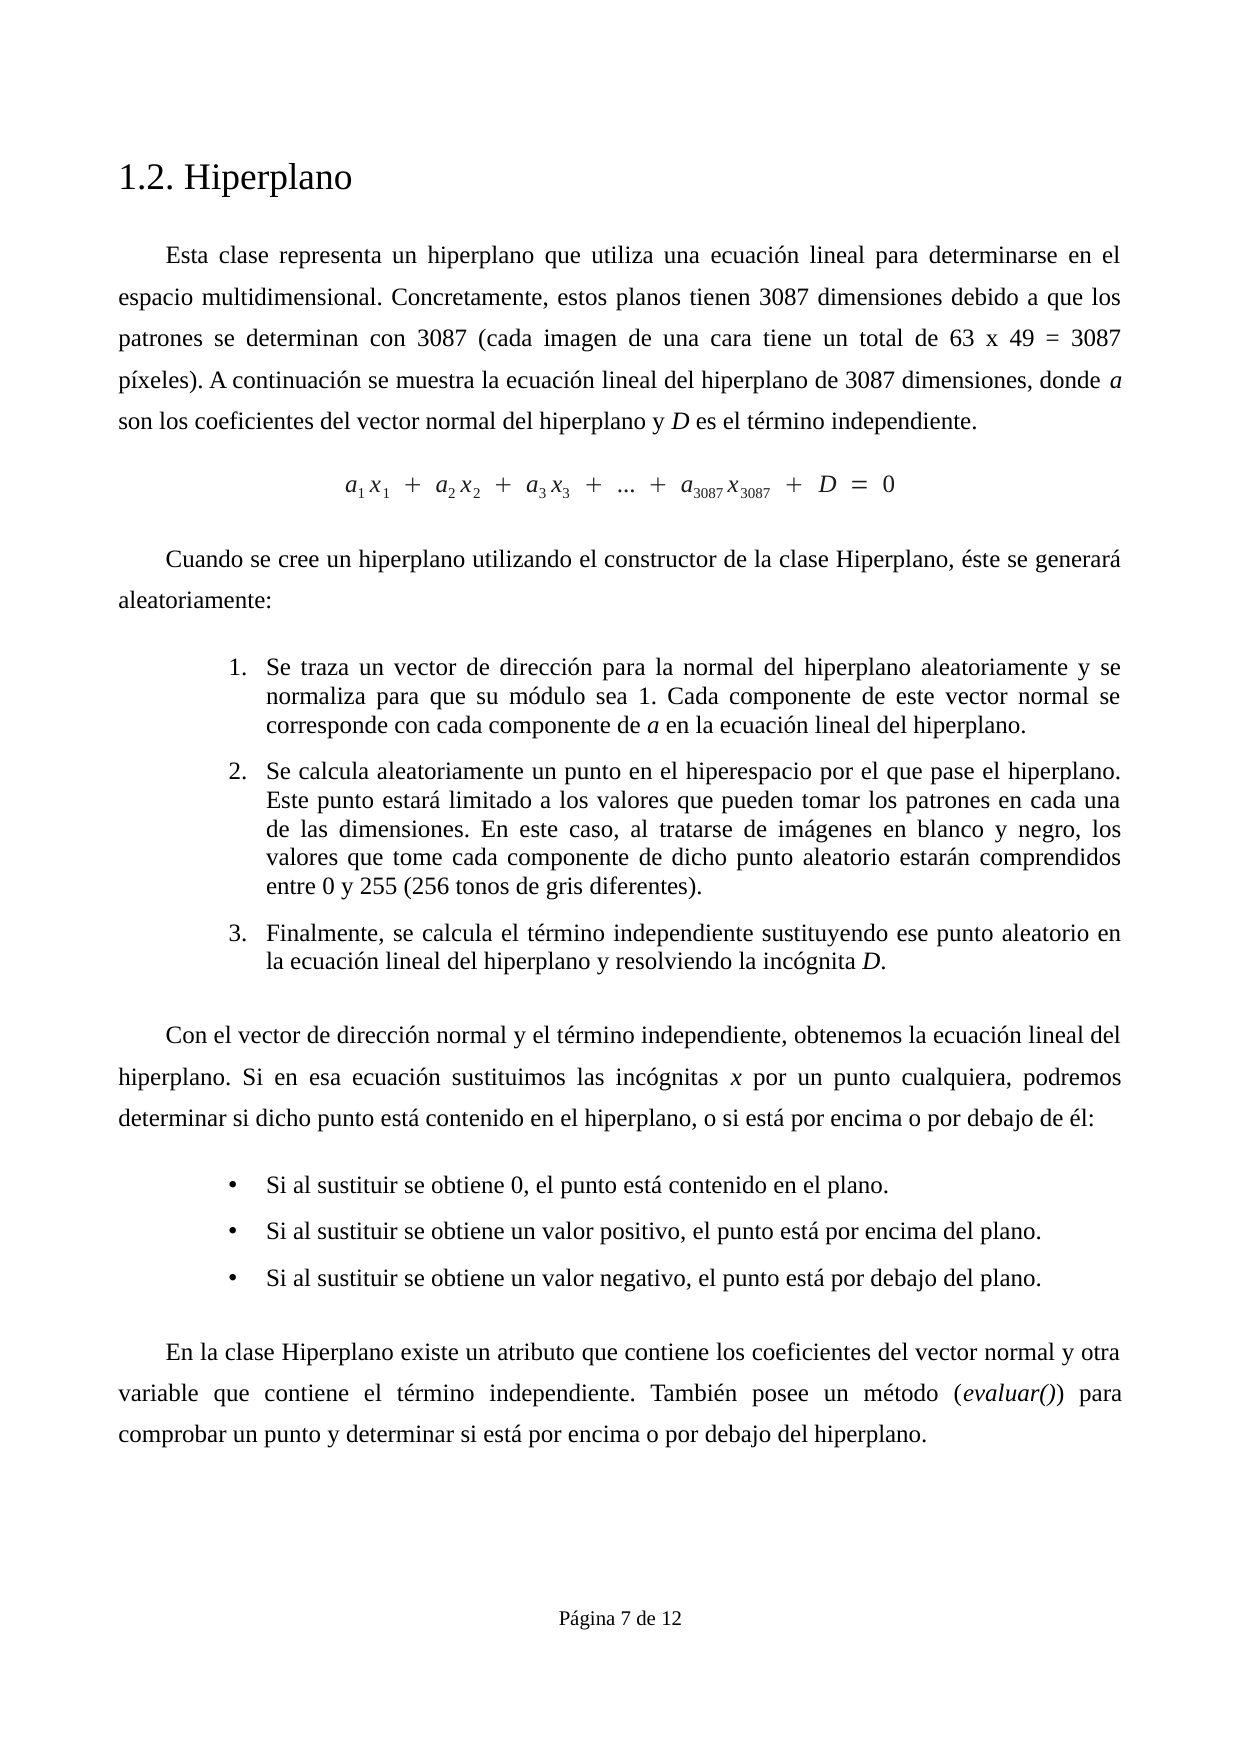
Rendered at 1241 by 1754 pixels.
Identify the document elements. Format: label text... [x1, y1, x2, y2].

list Si al sustituir se obtiene un valor positivo, el punto está por encima del plano. [228, 1216, 1122, 1245]
text Esta clase representa un hiperplano que utiliza una ecuación lineal para determinarse en el espacio multidimensional. Concretamente, estos planos tienen 3087 dimensiones debido a que los patrones se determinan con 3087 (cada imagen de una cara tiene un total de 63 x 49 = 3087 píxeles). A continuación se muestra la ecuación lineal del hiperplano de 3087 dimensiones, donde a son los coeficientes del vector normal del hiperplano y D es el término independiente. [118, 231, 1122, 438]
list Si al sustituir se obtiene 0, el punto está contenido en el plano. [228, 1170, 1122, 1199]
subtitle 1.2. Hiperplano [118, 155, 1122, 198]
list Finalmente, se calcula el término independiente sustituyendo ese punto aleatorio en la ecuación lineal del hiperplano y resolviendo la incógnita D. [228, 918, 1122, 975]
list Se traza un vector de dirección para la normal del hiperplano aleatoriamente y se normaliza para que su módulo sea 1. Cada componente de este vector normal se corresponde con cada componente de a en la ecuación lineal del hiperplano. [228, 652, 1122, 738]
text Cuando se cree un hiperplano utilizando el constructor de la clase Hiperplano, éste se generará aleatoriamente: [118, 534, 1122, 617]
text Con el vector de dirección normal y el término independiente, obtenemos la ecuación lineal del hiperplano. Si en esa ecuación sustituimos las incógnitas x por un punto cualquiera, podremos determinar si dicho punto está contenido en el hiperplano, o si está por encima o por debajo de él: [118, 1011, 1122, 1134]
text En la clase Hiperplano existe un atributo que contiene los coeficientes del vector normal y otra variable que contiene el término independiente. También posee un método (evaluar()) para comprobar un punto y determinar si está por encima o por debajo del hiperplano. [118, 1327, 1122, 1451]
list Se calcula aleatoriamente un punto en el hiperespacio por el que pase el hiperplano. Este punto estará limitado a los valores que pueden tomar los patrones en cada una de las dimensiones. En este caso, al tratarse de imágenes en blanco y negro, los valores que tome cada componente de dicho punto aleatorio estarán comprendidos entre 0 y 255 (256 tonos de gris diferentes). [228, 756, 1122, 900]
list Si al sustituir se obtiene un valor negativo, el punto está por debajo del plano. [228, 1263, 1122, 1292]
